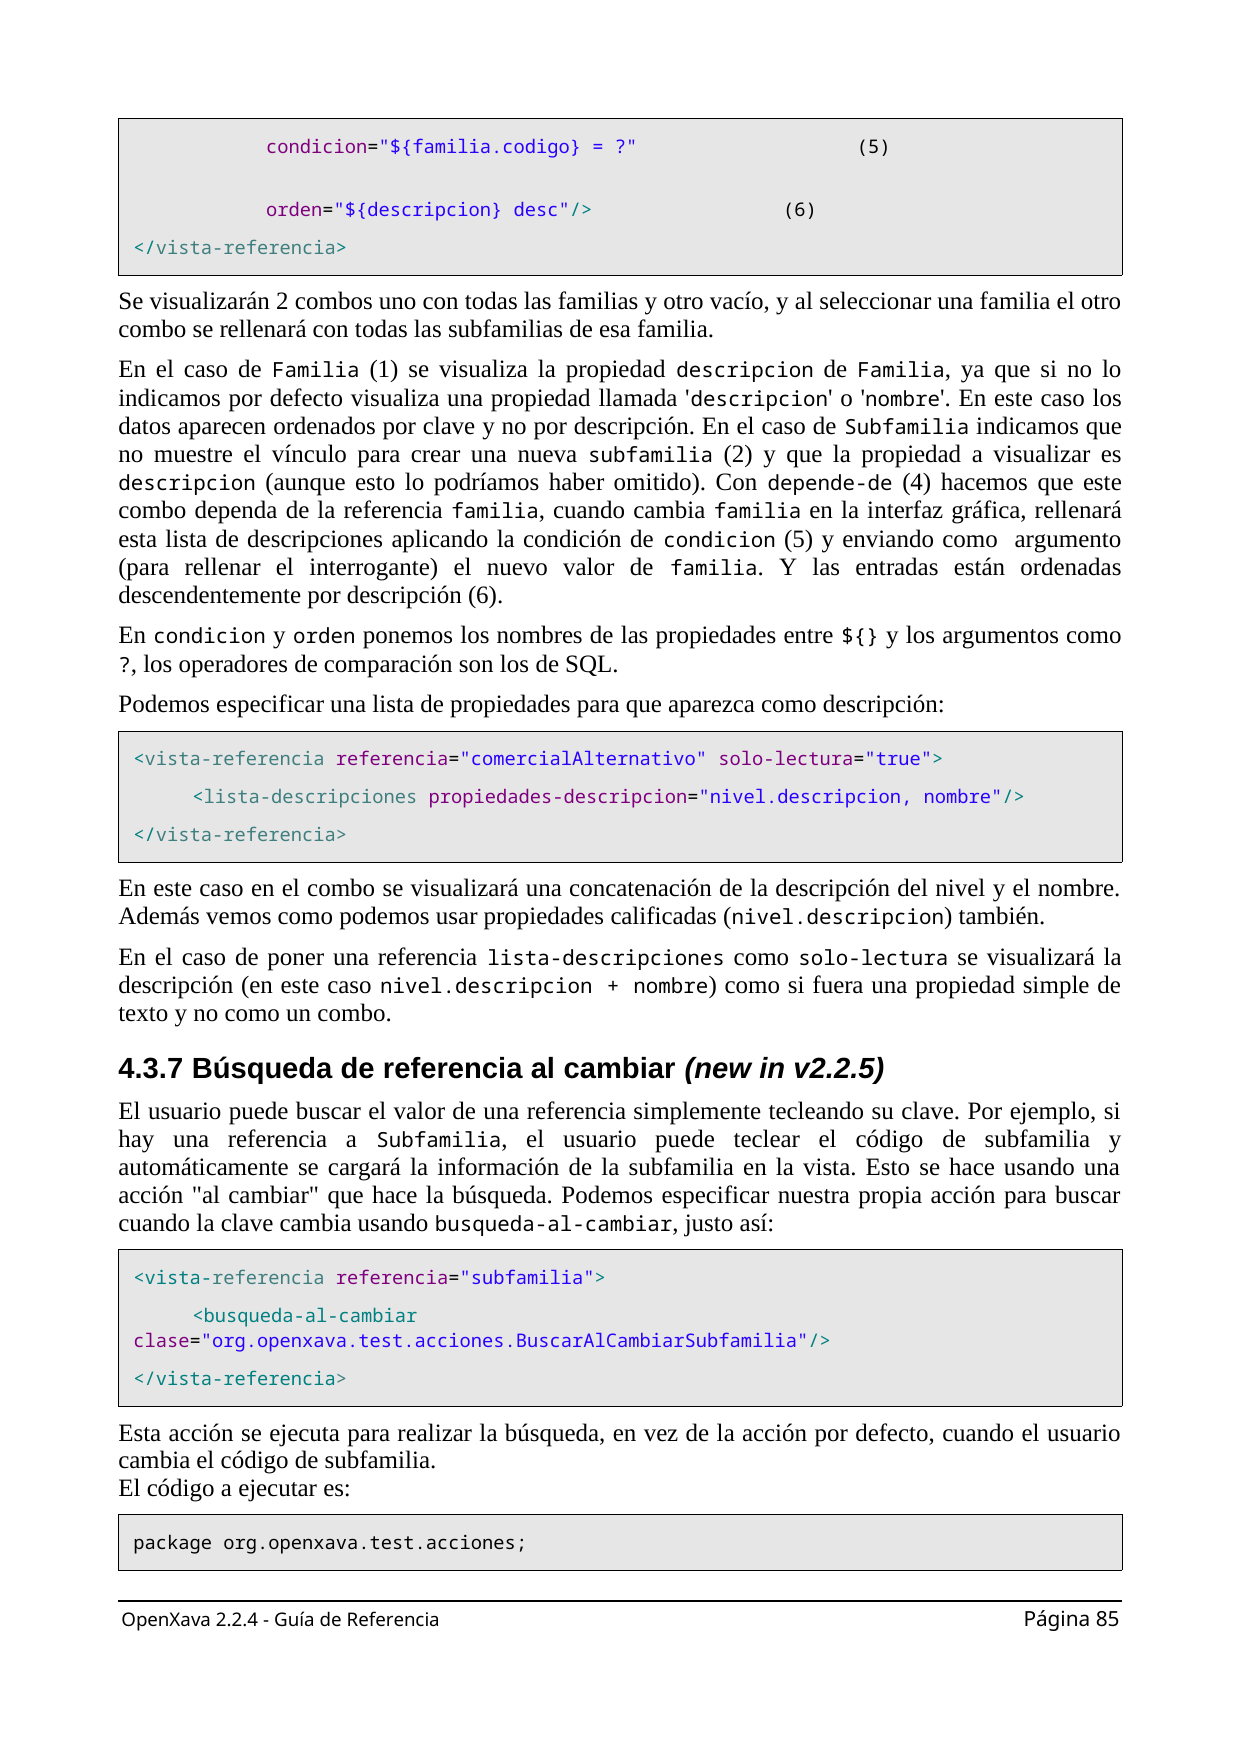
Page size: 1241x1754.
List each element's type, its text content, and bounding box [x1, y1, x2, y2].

text <vista-referencia referencia="subfamilia"> [119, 1250, 1122, 1287]
text orden="${descripcion} desc"/> (6) [119, 182, 1122, 220]
text <lista-descripciones propiedades-descripcion="nivel.descripcion, nombre"/> [119, 769, 1122, 807]
text En este caso en el combo se visualizará una concatenación de la descripción del nivel y el nombre. Además vemos como podemos usar propiedades calificadas (nivel.descripcion) también. [118, 874, 1122, 930]
text Podemos especificar una lista de propiedades para que aparezca como descripción: [118, 690, 1122, 718]
text Se visualizarán 2 combos uno con todas las familias y otro vacío, y al seleccionar una familia el otro combo se rellenará con todas las subfamilias de esa familia. [118, 287, 1122, 343]
text </vista-referencia> [119, 220, 1122, 275]
text </vista-referencia> [119, 1351, 1122, 1406]
text condicion="${familia.codigo} = ?" (5) [119, 119, 1122, 182]
text En el caso de poner una referencia lista-descripciones como solo-lectura se visualizará la descripción (en este caso nivel.descripcion + nombre) como si fuera una propiedad simple de texto y no como un combo. [118, 943, 1122, 1027]
text Esta acción se ejecuta para realizar la búsqueda, en vez de la acción por defecto, cuando el usuario cambia el código de subfamilia. El código a ejecutar es: [118, 1419, 1122, 1502]
text <busqueda-al-cambiar clase="org.openxava.test.acciones.BuscarAlCambiarSubfamilia"/> [119, 1287, 1122, 1351]
text package org.openxava.test.acciones; [119, 1515, 1122, 1570]
text En el caso de Familia (1) se visualiza la propiedad descripcion de Familia, ya que si no lo indicamos por defecto visualiza una propiedad llamada 'descripcion' o 'nombre'. En este caso los datos aparecen ordenados por clave y no por descripción. En el caso de Subfamilia indicamos que no muestre el vínculo para crear una nueva subfamilia (2) y que la propiedad a visualizar es descripcion (aunque esto lo podríamos haber omitido). Con depende-de (4) hacemos que este combo dependa de la referencia familia, cuando cambia familia en la interfaz gráfica, rellenará esta lista de descripciones aplicando la condición de condicion (5) y enviando como argumento (para rellenar el interrogante) el nuevo valor de familia. Y las entradas están ordenadas descendentemente por descripción (6). [118, 355, 1122, 609]
subtitle Búsqueda de referencia al cambiar (new in v2.2.5) [118, 1052, 1122, 1085]
text <vista-referencia referencia="comercialAlternativo" solo-lectura="true"> [119, 732, 1122, 769]
text </vista-referencia> [119, 807, 1122, 862]
text En condicion y orden ponemos los nombres de las propiedades entre ${} y los argumentos como ?, los operadores de comparación son los de SQL. [118, 621, 1122, 678]
text El usuario puede buscar el valor de una referencia simplemente tecleando su clave. Por ejemplo, si hay una referencia a Subfamilia, el usuario puede teclear el código de subfamilia y automáticamente se cargará la información de la subfamilia en la vista. Esto se hace usando una acción "al cambiar" que hace la búsqueda. Podemos especificar nuestra propia acción para buscar cuando la clave cambia usando busqueda-al-cambiar, justo así: [118, 1097, 1122, 1237]
